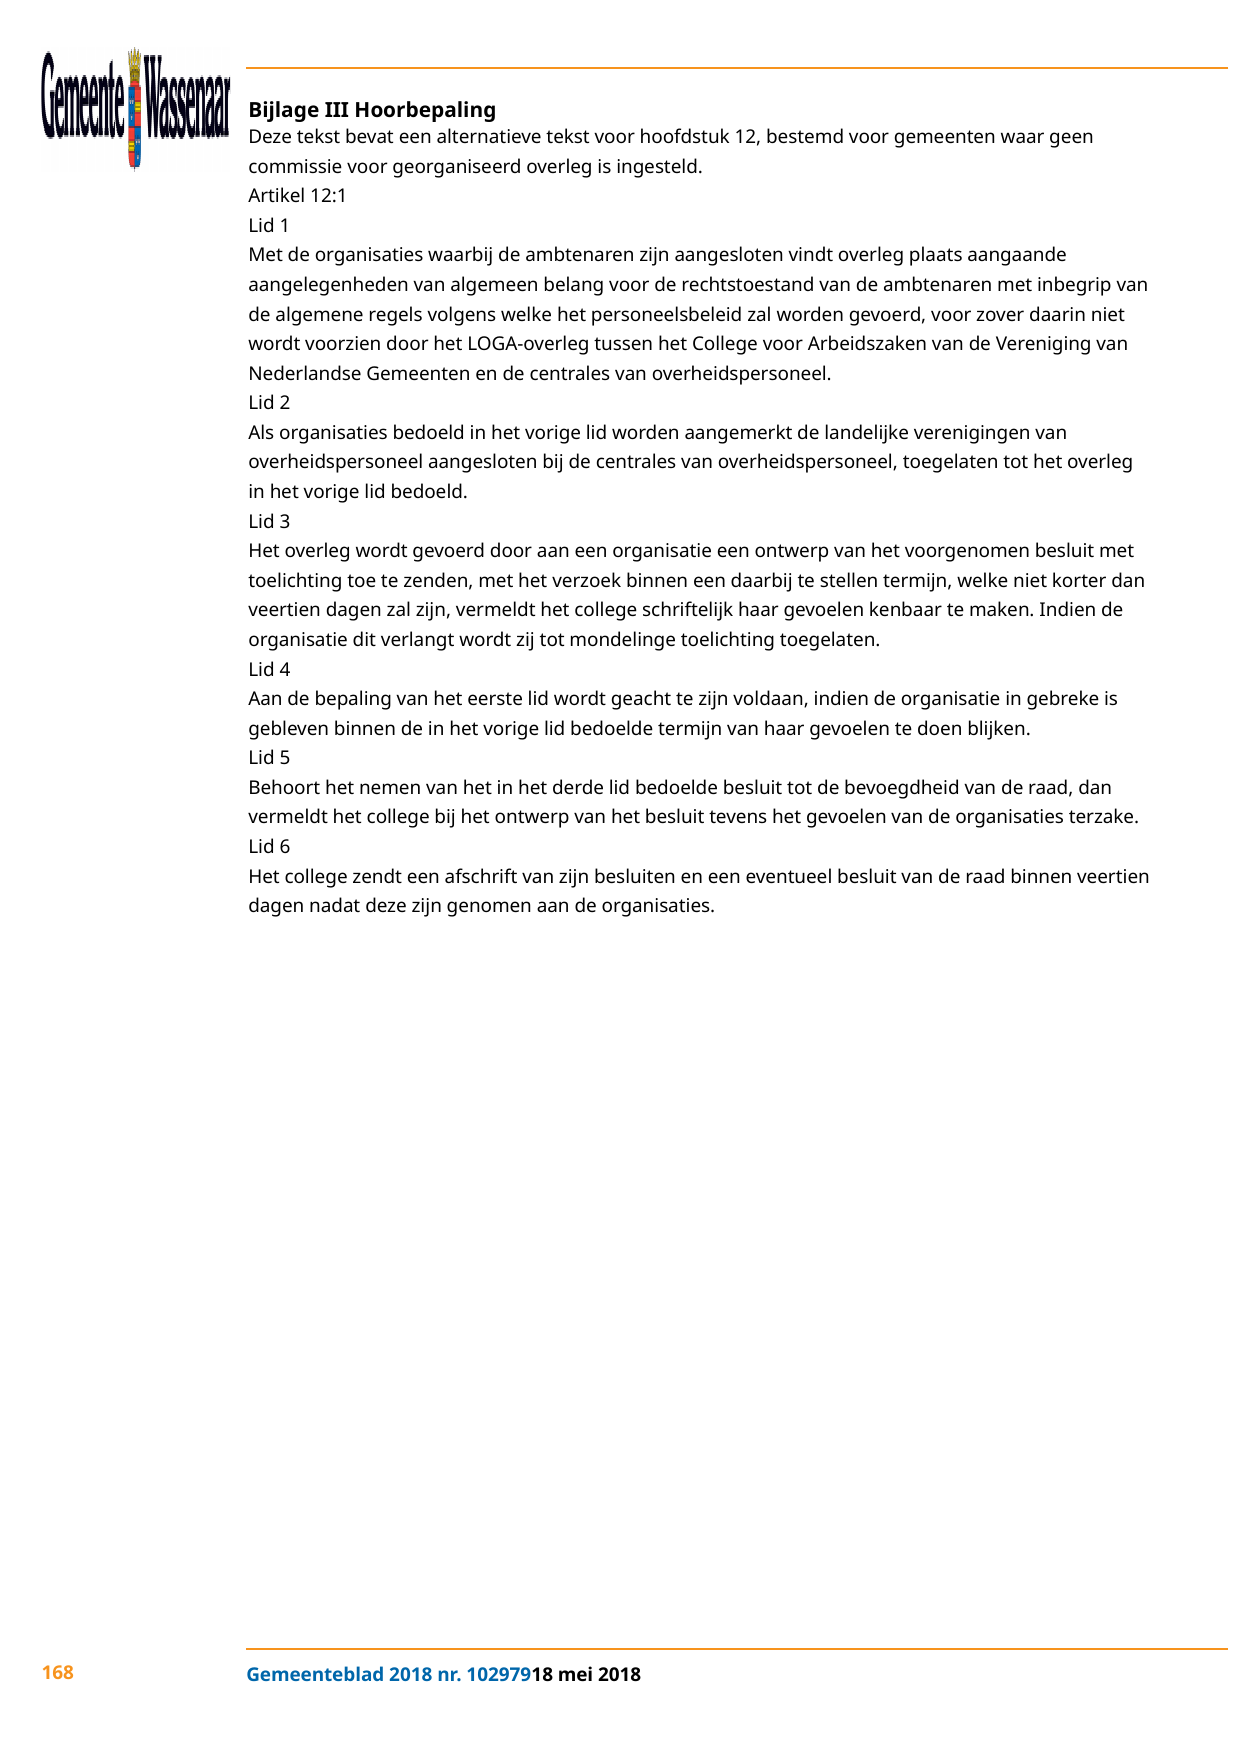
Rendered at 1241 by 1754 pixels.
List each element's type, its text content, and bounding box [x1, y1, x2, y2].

text Lid 6 [248, 833, 1152, 859]
text Lid 4 [248, 656, 1152, 682]
text Met de organisaties waarbij de ambtenaren zijn aangesloten vindt overleg plaats aangaande aangelegenheden van algemeen belang voor de rechtstoestand van de ambtenaren met inbegrip van de algemene regels volgens welke het personeelsbeleid zal worden gevoerd, voor zover daarin niet wordt voorzien door het LOGA-overleg tussen het College voor Arbeidszaken van de Vereniging van Nederlandse Gemeenten en de centrales van overheidspersoneel. [248, 242, 1152, 386]
text Als organisaties bedoeld in het vorige lid worden aangemerkt de landelijke verenigingen van overheidspersoneel aangesloten bij de centrales van overheidspersoneel, toegelaten tot het overleg in het vorige lid bedoeld. [248, 419, 1152, 504]
text Het overleg wordt gevoerd door aan een organisatie een ontwerp van het voorgenomen besluit met toelichting toe te zenden, met het verzoek binnen een daarbij te stellen termijn, welke niet korter dan veertien dagen zal zijn, vermeldt het college schriftelijk haar gevoelen kenbaar te maken. Indien de organisatie dit verlangt wordt zij tot mondelinge toelichting toegelaten. [248, 537, 1152, 652]
text Lid 5 [248, 744, 1152, 770]
text Bijlage III Hoorbepaling [248, 95, 1152, 123]
text Deze tekst bevat een alternatieve tekst voor hoofdstuk 12, bestemd voor gemeenten waar geen commissie voor georganiseerd overleg is ingesteld. [248, 123, 1152, 179]
text Artikel 12:1 [248, 182, 1152, 208]
text Lid 2 [248, 389, 1152, 415]
text Behoort het nemen van het in het derde lid bedoelde besluit tot de bevoegdheid van de raad, dan vermeldt het college bij het ontwerp van het besluit tevens het gevoelen van de organisaties terzake. [248, 774, 1152, 829]
text Lid 3 [248, 508, 1152, 534]
text Het college zendt een afschrift van zijn besluiten en een eventueel besluit van de raad binnen veertien dagen nadat deze zijn genomen aan de organisaties. [248, 863, 1152, 918]
picture [41, 47, 231, 172]
text Aan de bepaling van het eerste lid wordt geacht te zijn voldaan, indien de organisatie in gebreke is gebleven binnen de in het vorige lid bedoelde termijn van haar gevoelen te doen blijken. [248, 685, 1152, 741]
text Lid 1 [248, 212, 1152, 238]
